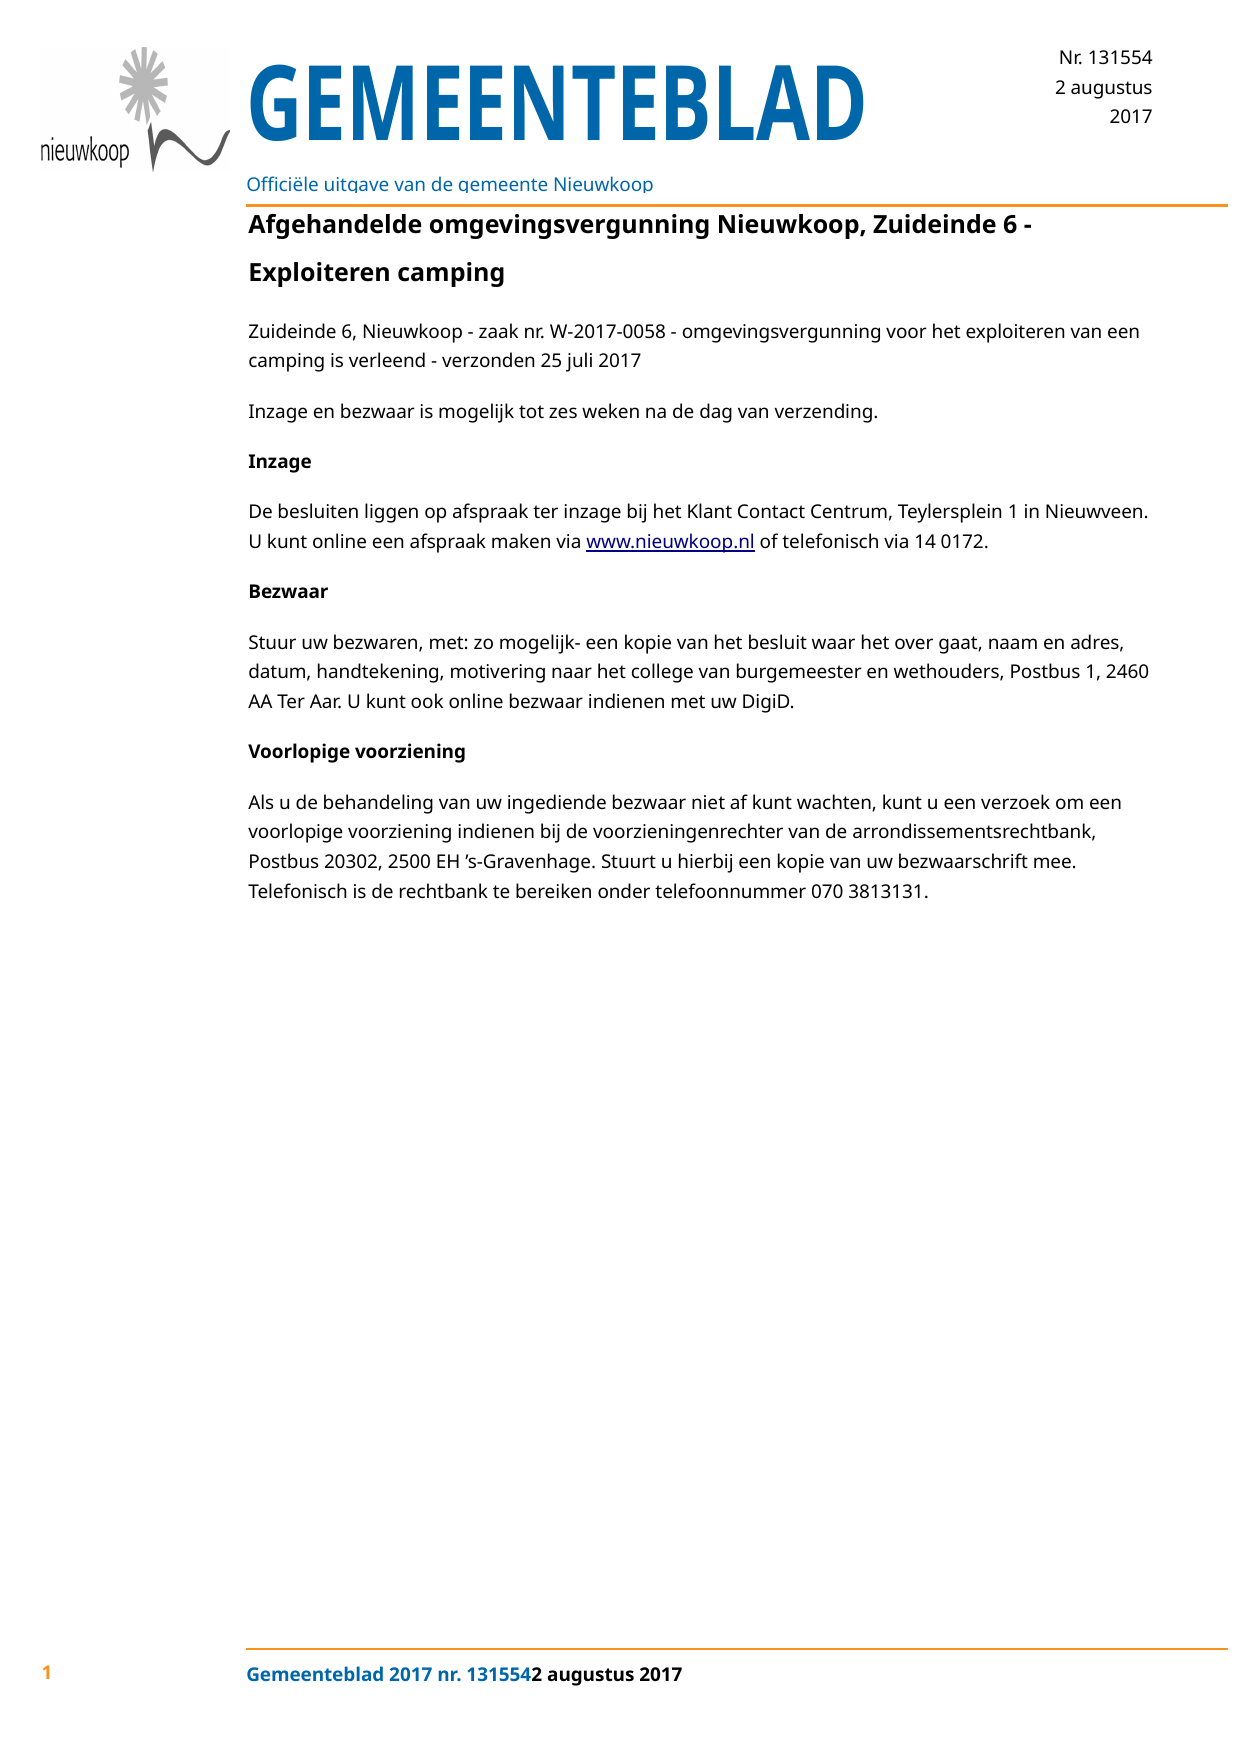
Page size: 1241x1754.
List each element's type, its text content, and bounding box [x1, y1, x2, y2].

text Voorlopige voorziening [248, 739, 1152, 764]
text Stuur uw bezwaren, met: zo mogelijk- een kopie van het besluit waar het over gaat, naam en adres, datum, handtekening, motivering naar het college van burgemeester en wethouders, Postbus 1, 2460 AA Ter Aar. U kunt ook online bezwaar indienen met uw DigiD. [248, 629, 1152, 714]
text Inzage en bezwaar is mogelijk tot zes weken na de dag van verzending. [248, 398, 1152, 424]
text Bezwaar [248, 579, 1152, 604]
text Zuideinde 6, Nieuwkoop - zaak nr. W-2017-0058 - omgevingsvergunning voor het exploiteren van een camping is verleend - verzonden 25 juli 2017 [248, 318, 1152, 373]
text Afgehandelde omgevingsvergunning Nieuwkoop, Zuideinde 6 - Exploiteren camping [248, 207, 1152, 288]
text Inzage [248, 448, 1152, 474]
text De besluiten liggen op afspraak ter inzage bij het Klant Contact Centrum, Teylersplein 1 in Nieuwveen. U kunt online een afspraak maken via www.nieuwkoop.nl of telefonisch via 14 0172. [248, 499, 1152, 554]
text Als u de behandeling van uw ingediende bezwaar niet af kunt wachten, kunt u een verzoek om een voorlopige voorziening indienen bij de voorzieningenrechter van de arrondissementsrechtbank, Postbus 20302, 2500 EH ’s-Gravenhage. Stuurt u hierbij een kopie van uw bezwaarschrift mee. Telefonisch is de rechtbank te bereiken onder telefoonnummer 070 3813131. [248, 789, 1152, 904]
picture [41, 47, 231, 172]
